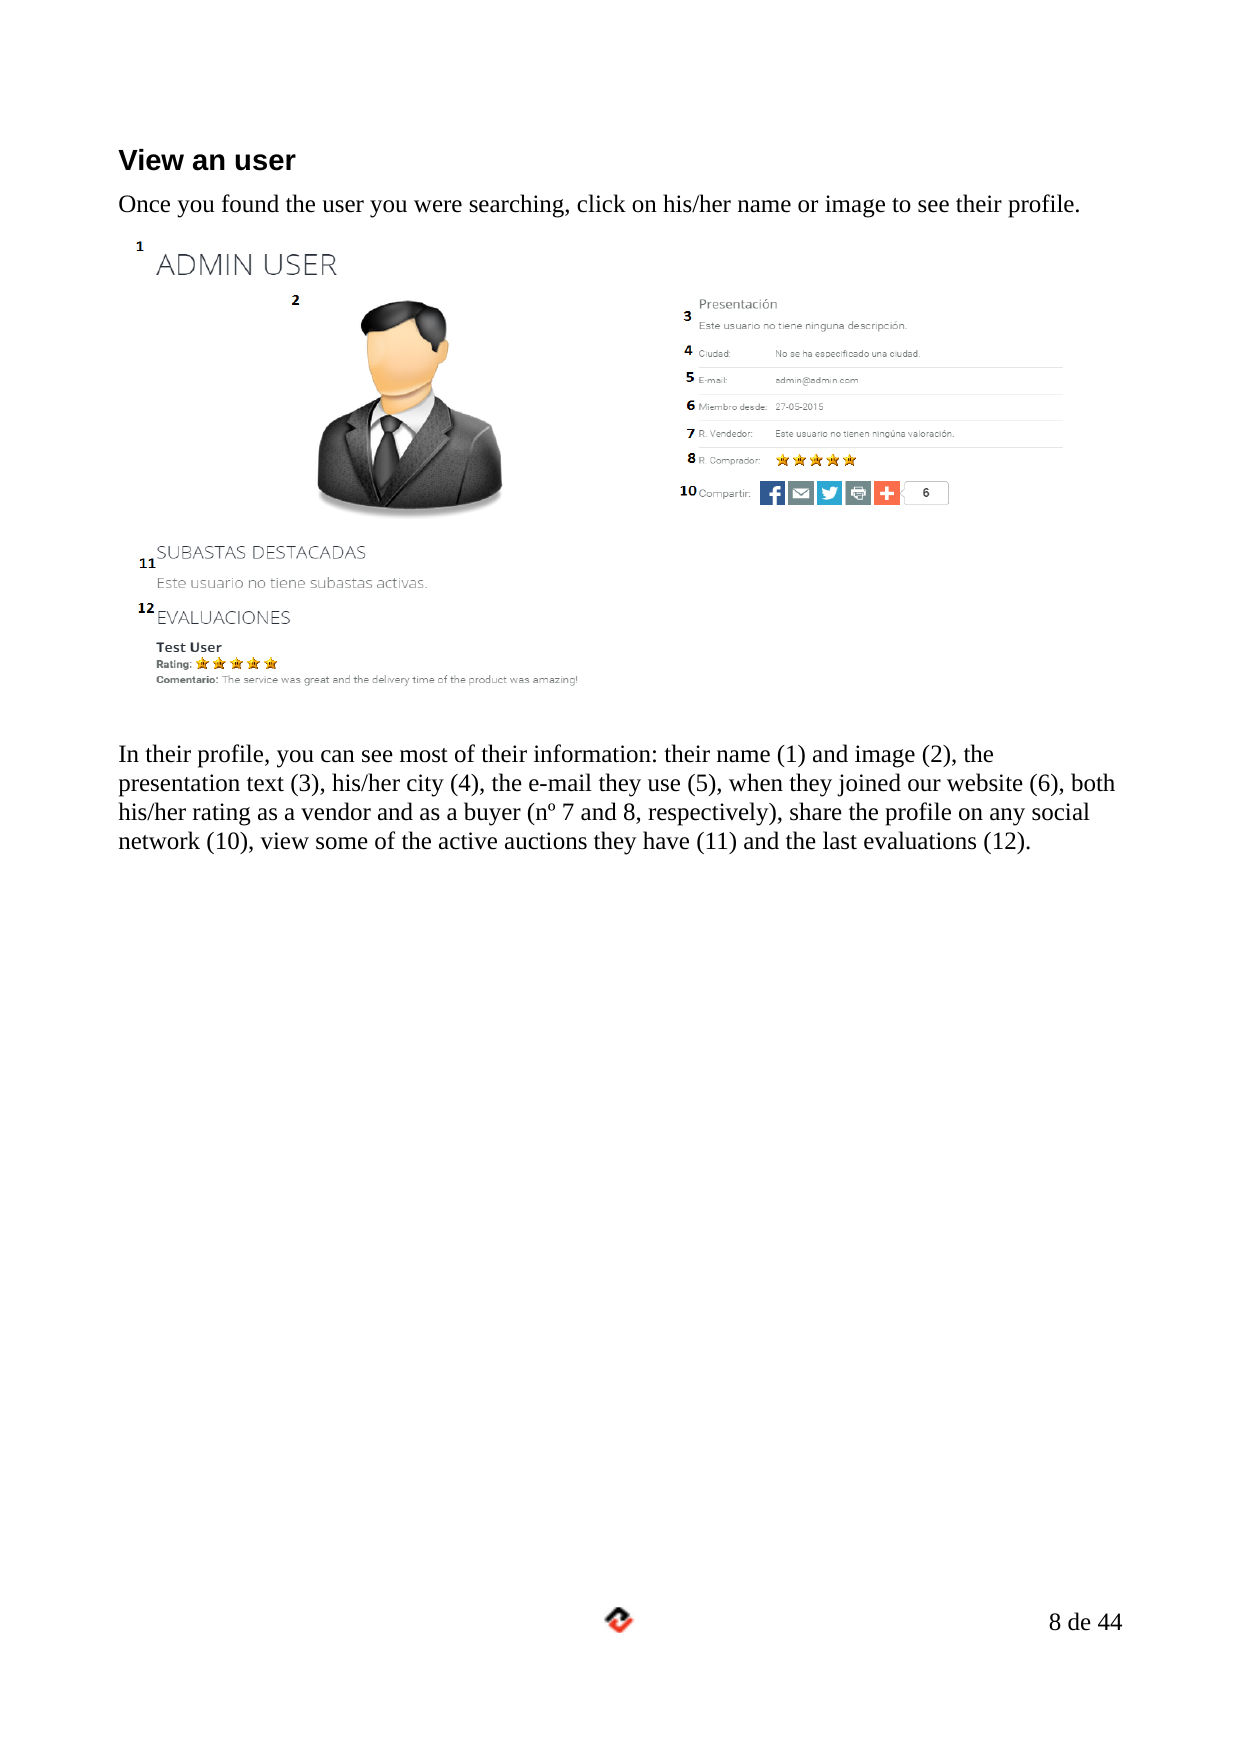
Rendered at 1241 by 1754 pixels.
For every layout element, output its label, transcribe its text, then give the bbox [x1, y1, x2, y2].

text In their profile, you can see most of their information: their name (1) and image (2), the presentation text (3), his/her city (4), the e-mail they use (5), when they joined our website (6), both his/her rating as a vendor and as a buyer (nº 7 and 8, respectively), share the profile on any social network (10), view some of the active auctions they have (11) and the last evaluations (12). [118, 739, 1122, 854]
text Once you found the user you were searching, click on his/her name or image to see their profile. [118, 189, 1122, 218]
subtitle View an user [118, 143, 1122, 177]
